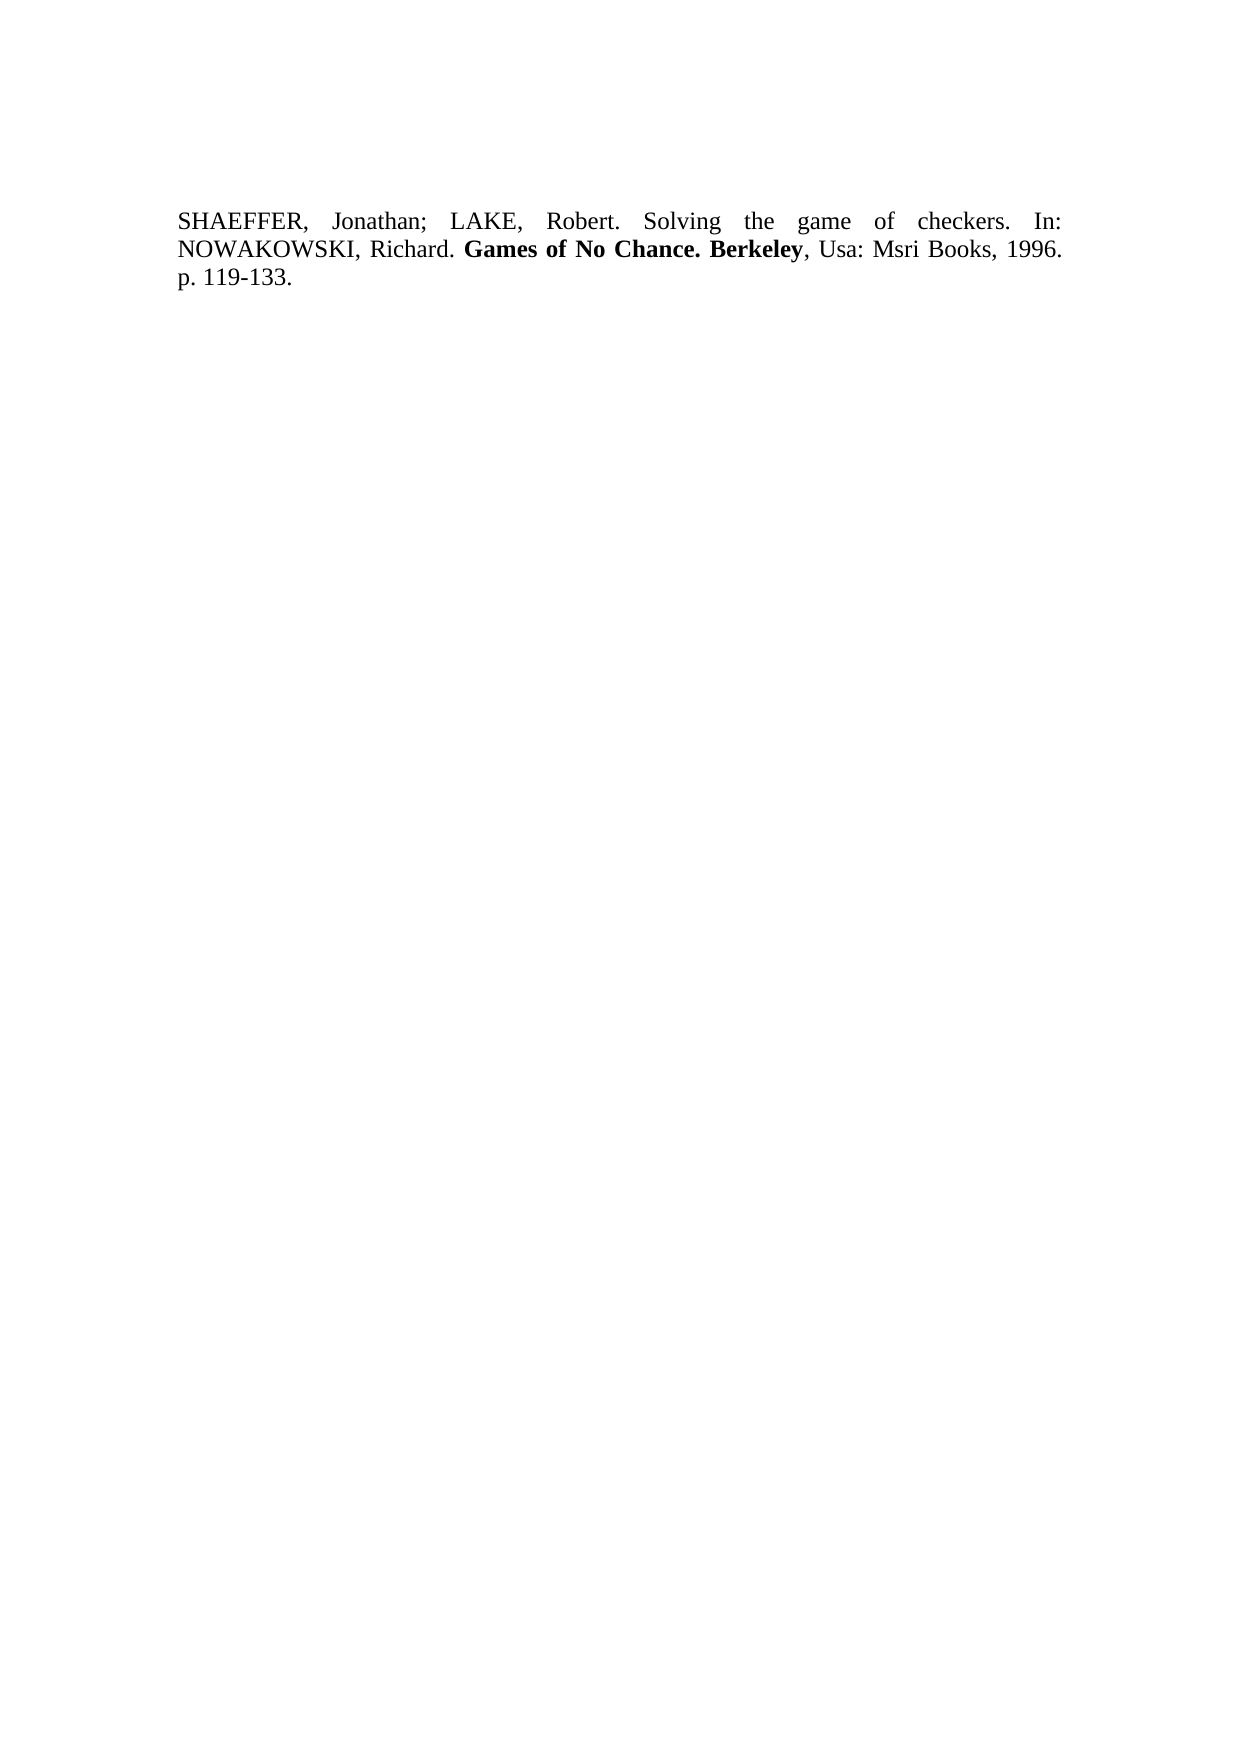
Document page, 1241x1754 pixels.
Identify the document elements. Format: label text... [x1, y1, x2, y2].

text SHAEFFER, Jonathan; LAKE, Robert. Solving the game of checkers. In: NOWAKOWSKI, Richard. Games of No Chance. Berkeley, Usa: Msri Books, 1996. p. 119-133. [177, 207, 1063, 291]
